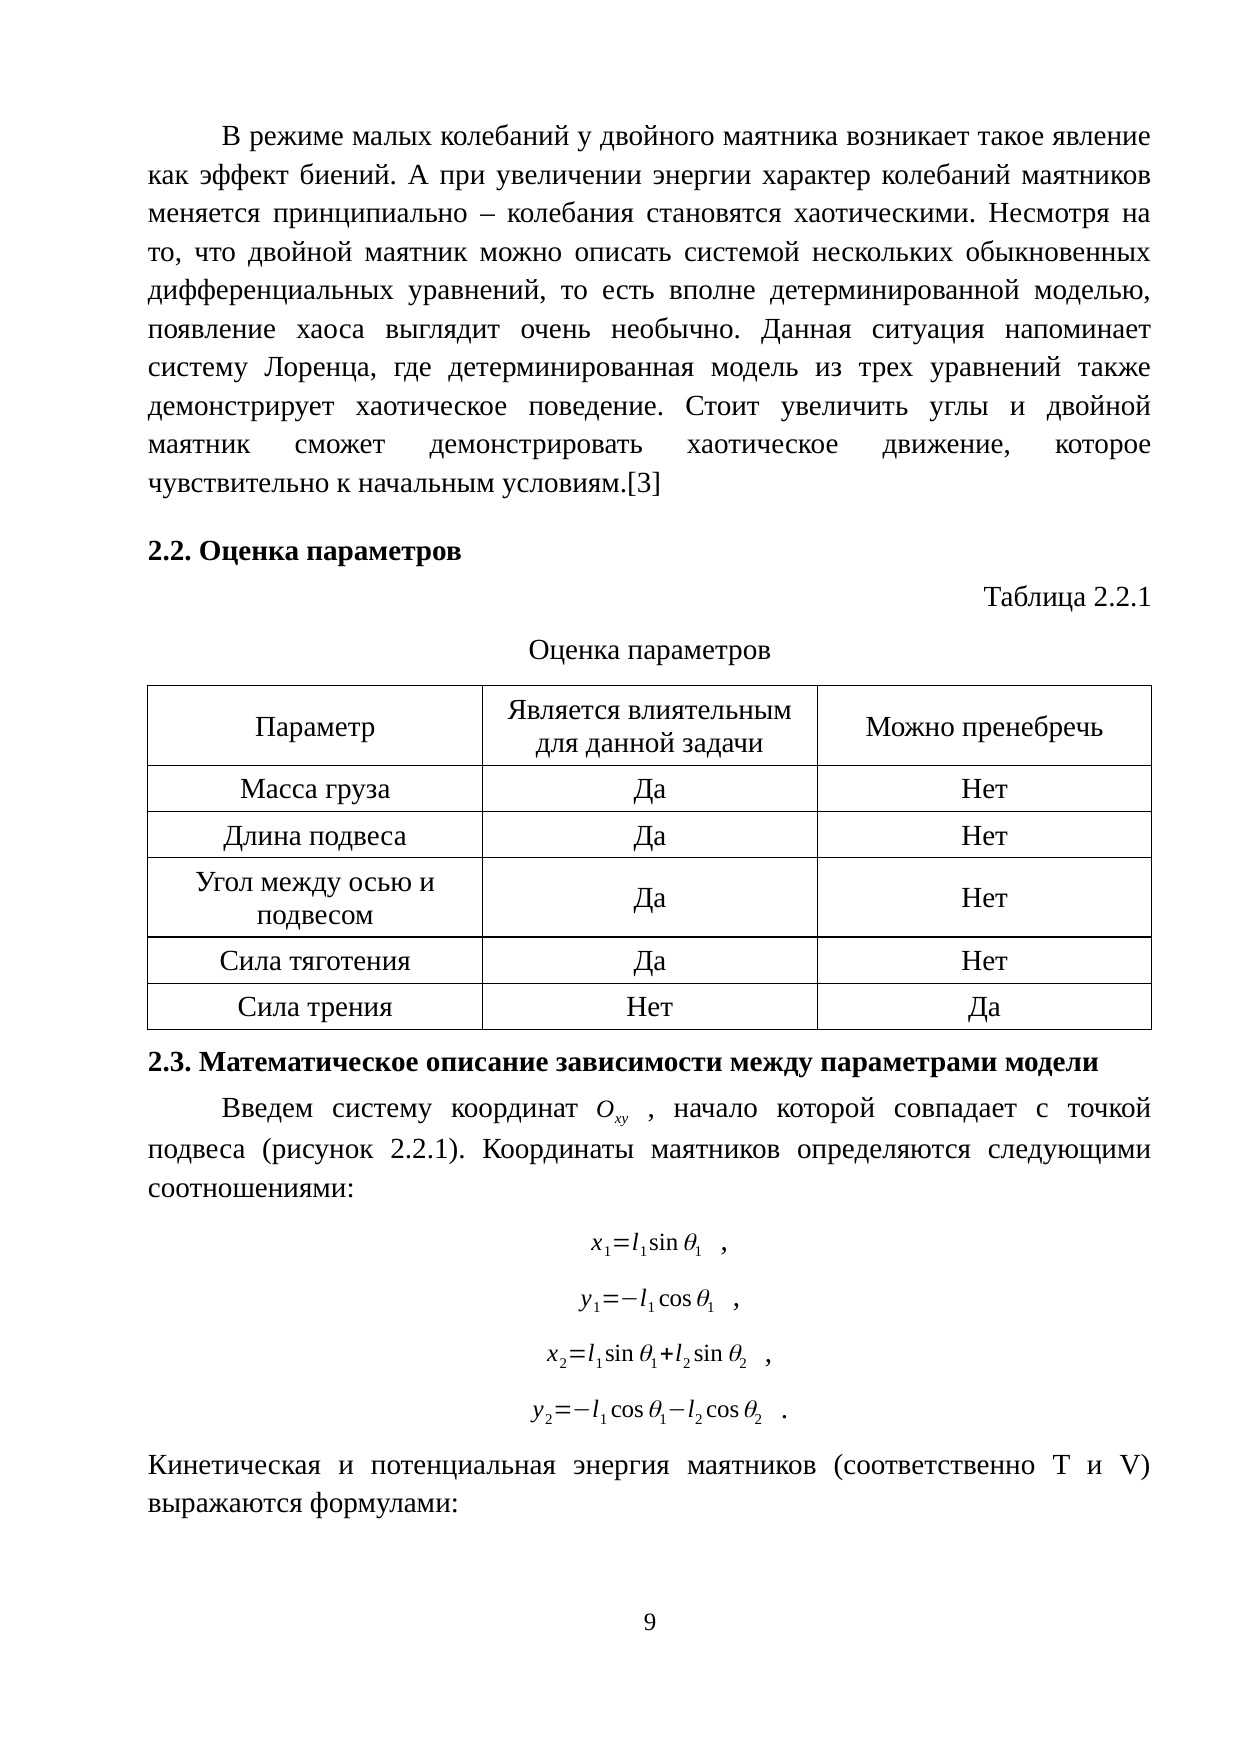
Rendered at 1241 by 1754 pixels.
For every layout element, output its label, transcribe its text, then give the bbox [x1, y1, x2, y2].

text Оценка параметров [148, 632, 1152, 666]
table_cell Нет [818, 766, 1151, 811]
table_cell Да [483, 858, 817, 936]
table_header Можно пренебречь [818, 686, 1151, 765]
table_cell Масса груза [148, 766, 482, 811]
table_cell Сила тяготения [148, 938, 482, 982]
table_cell Нет [483, 984, 817, 1028]
text Кинетическая и потенциальная энергия маятников (соответственно T и V) выражаются формулами: [148, 1447, 1152, 1519]
table_cell Да [818, 984, 1151, 1028]
table_cell Сила трения [148, 984, 482, 1028]
table_cell Да [483, 812, 817, 857]
table_cell Нет [818, 938, 1151, 982]
text Таблица 2.2.1 [148, 579, 1152, 612]
subtitle 2.3. Математическое описание зависимости между параметрами модели [148, 1044, 1152, 1078]
table_header Параметр [148, 686, 482, 765]
table_cell Да [483, 766, 817, 811]
table_cell Да [483, 938, 817, 982]
text , [148, 1223, 1152, 1259]
table_cell Нет [818, 812, 1151, 857]
text , [148, 1279, 1152, 1316]
text , [148, 1335, 1152, 1371]
subtitle 2.2. Оценка параметров [148, 533, 1152, 566]
table_cell Угол между осью и подвесом [148, 858, 482, 936]
text Введем систему координат, начало которой совпадает с точкой подвеса (рисунок 2.2.1). Координаты маятников определяются следующими соотношениями: [148, 1090, 1152, 1204]
text В режиме малых колебаний у двойного маятника возникает такое явление как эффект биений. А при увеличении энергии характер колебаний маятников меняется принципиально – колебания становятся хаотическими. Несмотря на то, что двойной маятник можно описать системой нескольких обыкновенных дифференциальных уравнений, то есть вполне детерминированной моделью, появление хаоса выглядит очень необычно. Данная ситуация напоминает систему Лоренца, где детерминированная модель из трех уравнений также демонстрирует хаотическое поведение. Стоит увеличить углы и двойной маятник сможет демонстрировать хаотическое движение, которое чувствительно к начальным условиям.[3] [148, 118, 1152, 499]
text . [148, 1391, 1152, 1427]
table_cell Длина подвеса [148, 812, 482, 857]
table_header Является влиятельным для данной задачи [483, 686, 817, 765]
table_cell Нет [818, 858, 1151, 936]
